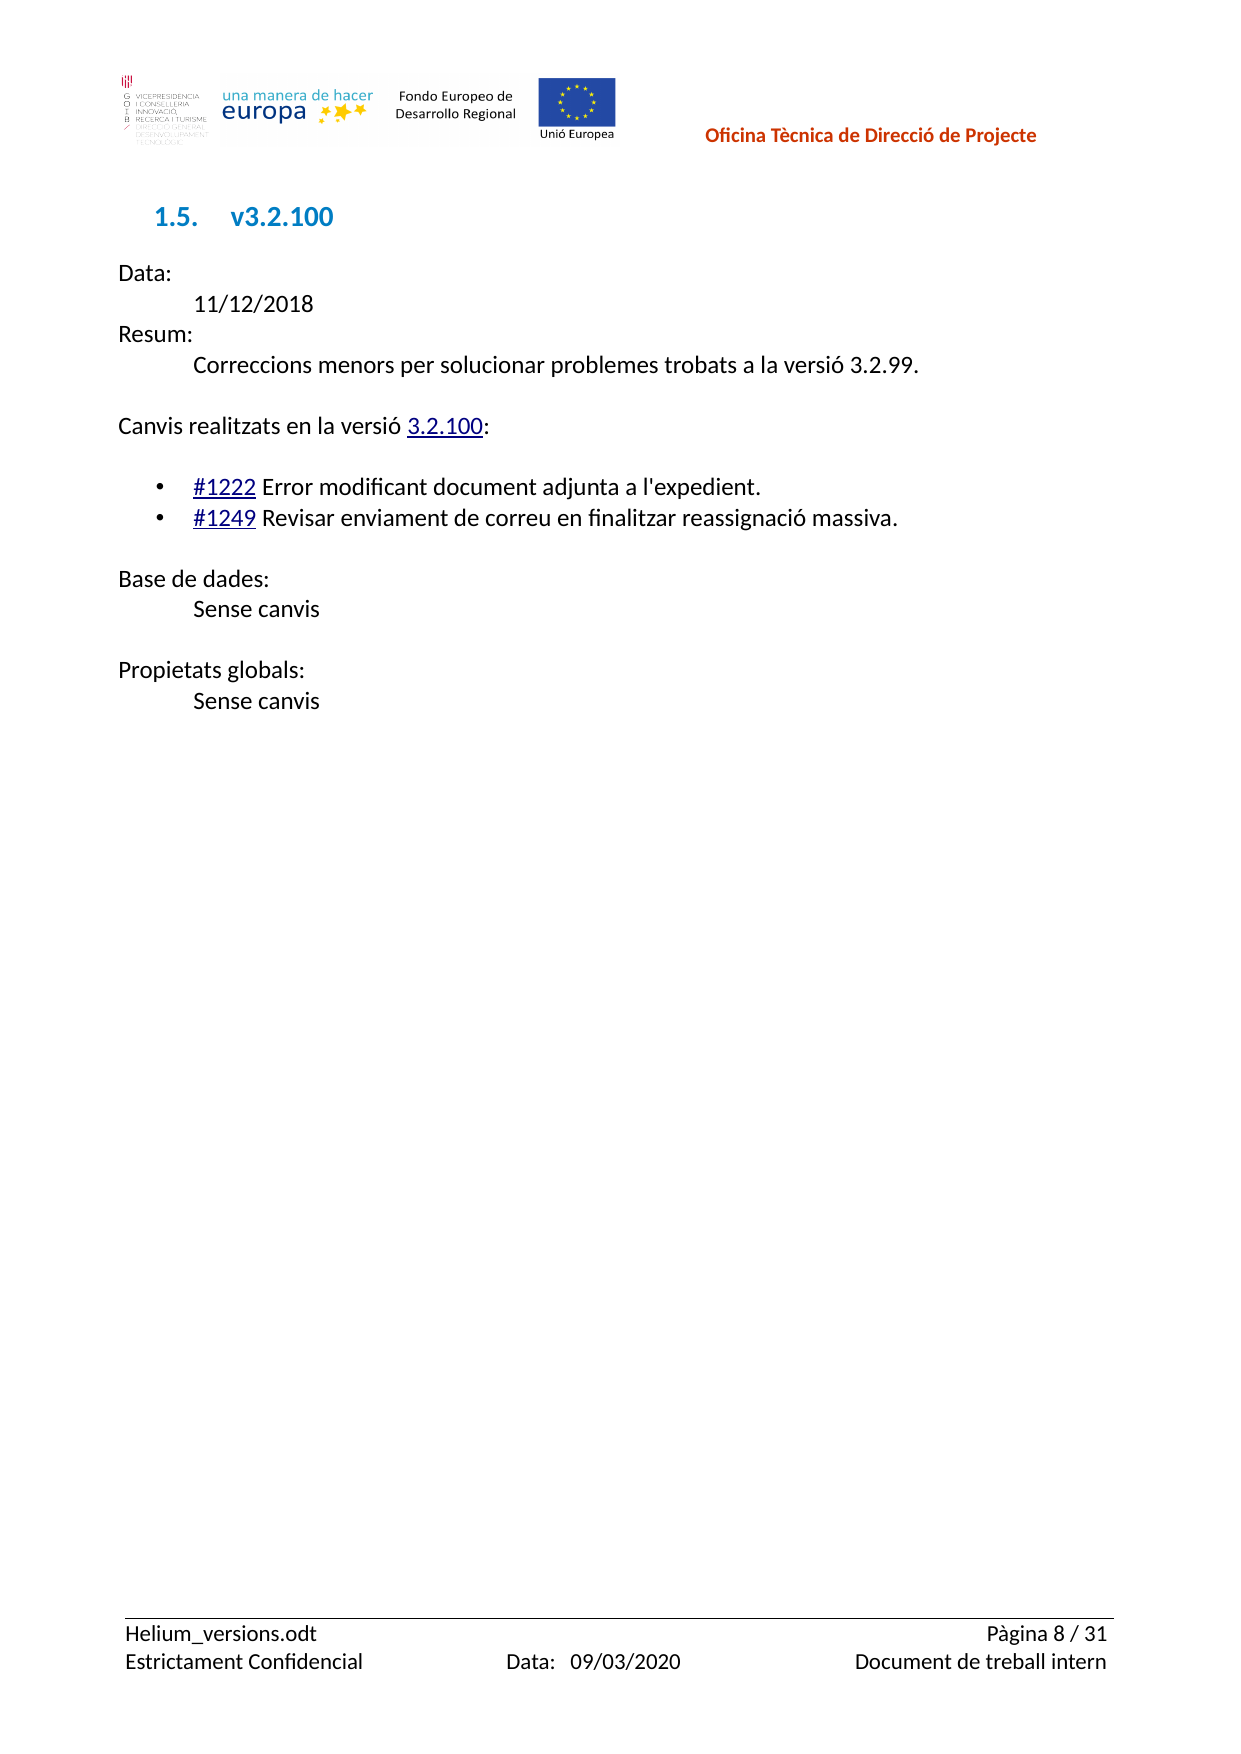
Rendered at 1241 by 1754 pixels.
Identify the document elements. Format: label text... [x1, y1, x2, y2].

text Base de dades: [118, 563, 1122, 593]
picture [118, 73, 213, 147]
text Resum: [118, 319, 1122, 349]
list #1222 Error modificant document adjunta a l'expedient. [156, 471, 1122, 502]
text Sense canvis [118, 685, 1122, 715]
subtitle v3.2.100 [153, 198, 1122, 234]
list #1249 Revisar enviament de correu en finalitzar reassignació massiva. [156, 502, 1122, 532]
text 11/12/2018 [118, 288, 1122, 319]
text Data: [118, 258, 1122, 288]
picture [219, 73, 621, 147]
text Canvis realitzats en la versió 3.2.100: [118, 410, 1122, 441]
text Correccions menors per solucionar problemes trobats a la versió 3.2.99. [118, 349, 1122, 380]
text Propietats globals: [118, 654, 1122, 685]
text Sense canvis [118, 593, 1122, 624]
